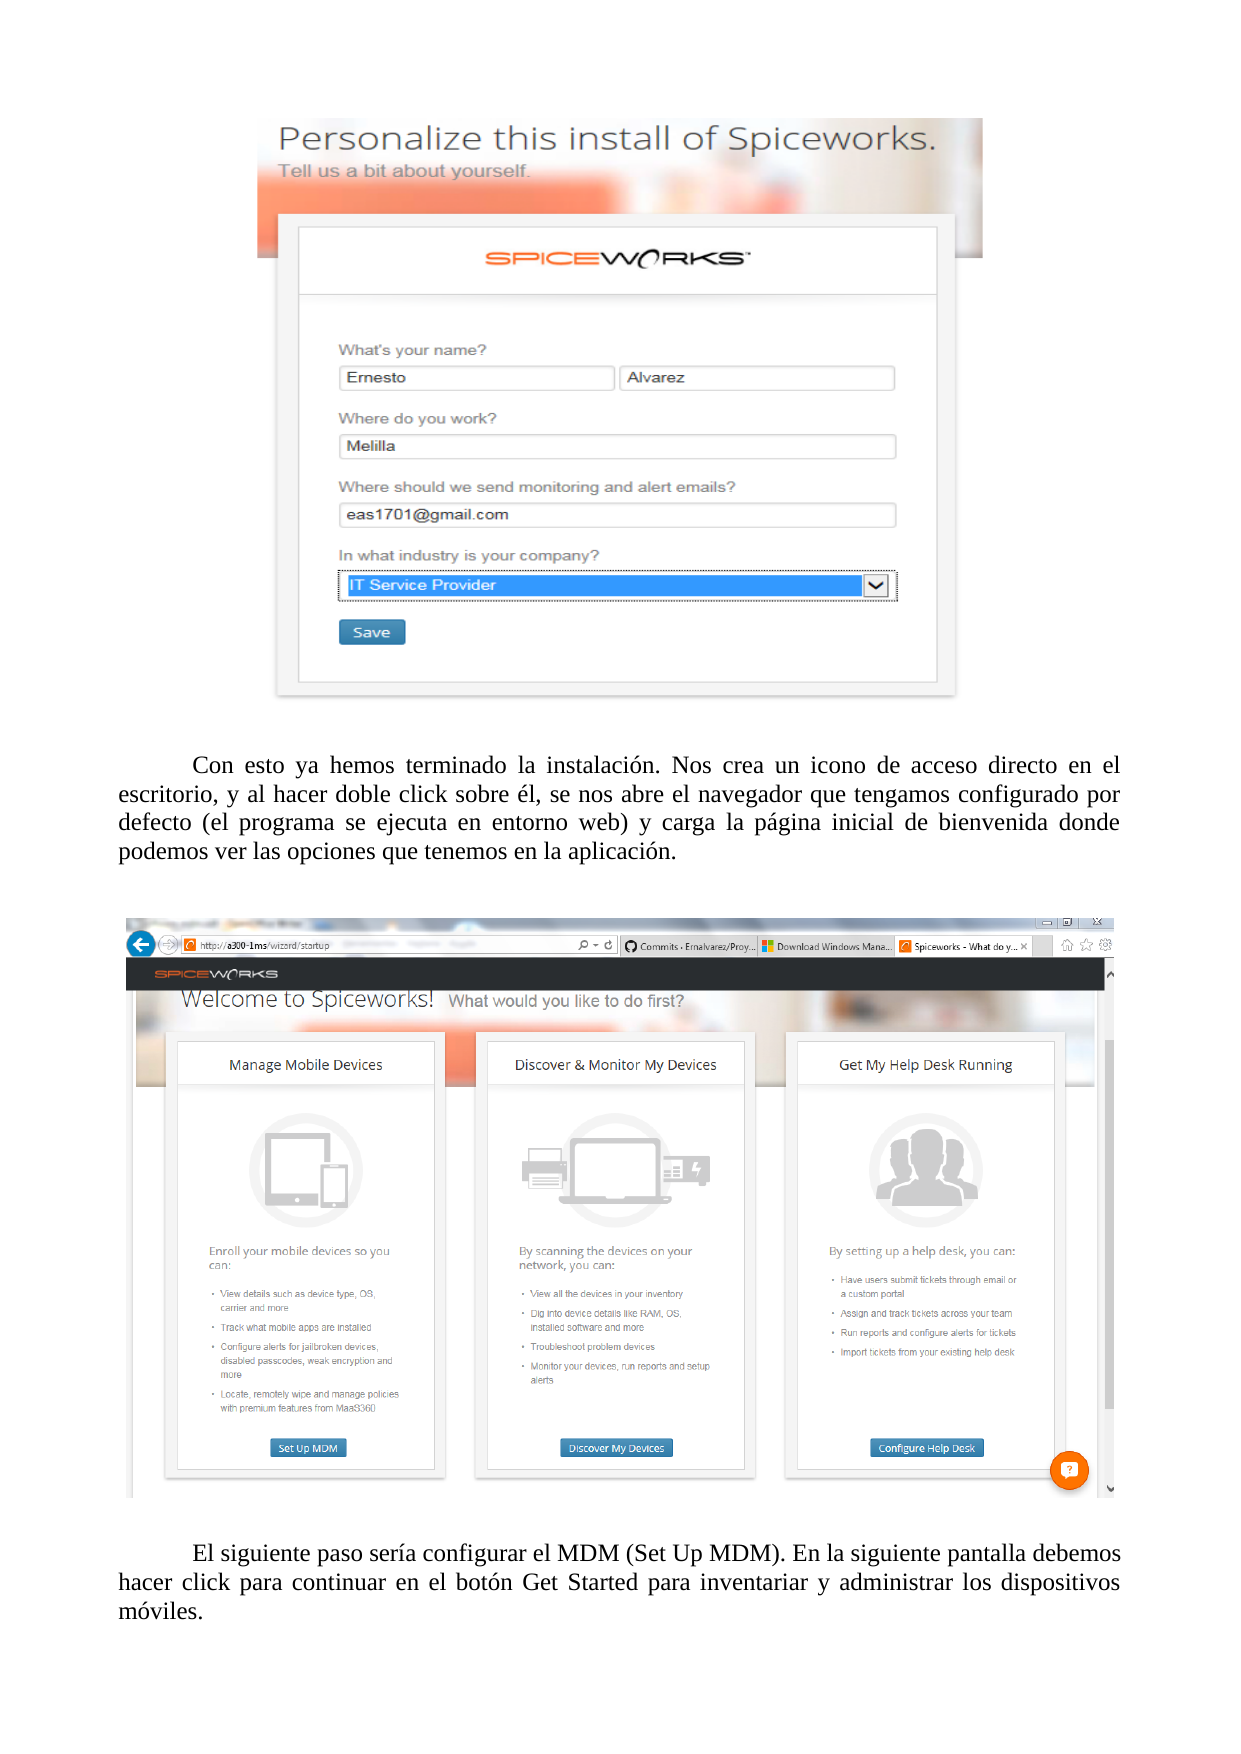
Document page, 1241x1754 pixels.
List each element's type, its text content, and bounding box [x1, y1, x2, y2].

picture [134, 939, 148, 951]
picture [126, 918, 1114, 1498]
picture [257, 118, 983, 709]
text Con esto ya hemos terminado la instalación. Nos crea un icono de acceso directo en el escritorio, y al hacer doble click sobre él, se nos abre el navegador que tengamos configurado por defecto (el programa se ejecuta en entorno web) y carga la página inicial de bienvenida donde podemos ver las opciones que tenemos en la aplicación. [118, 750, 1122, 865]
text El siguiente paso sería configurar el MDM (Set Up MDM). En la siguiente pantalla debemos hacer click para continuar en el botón Get Started para inventariar y administrar los dispositivos móviles. [118, 1538, 1122, 1625]
